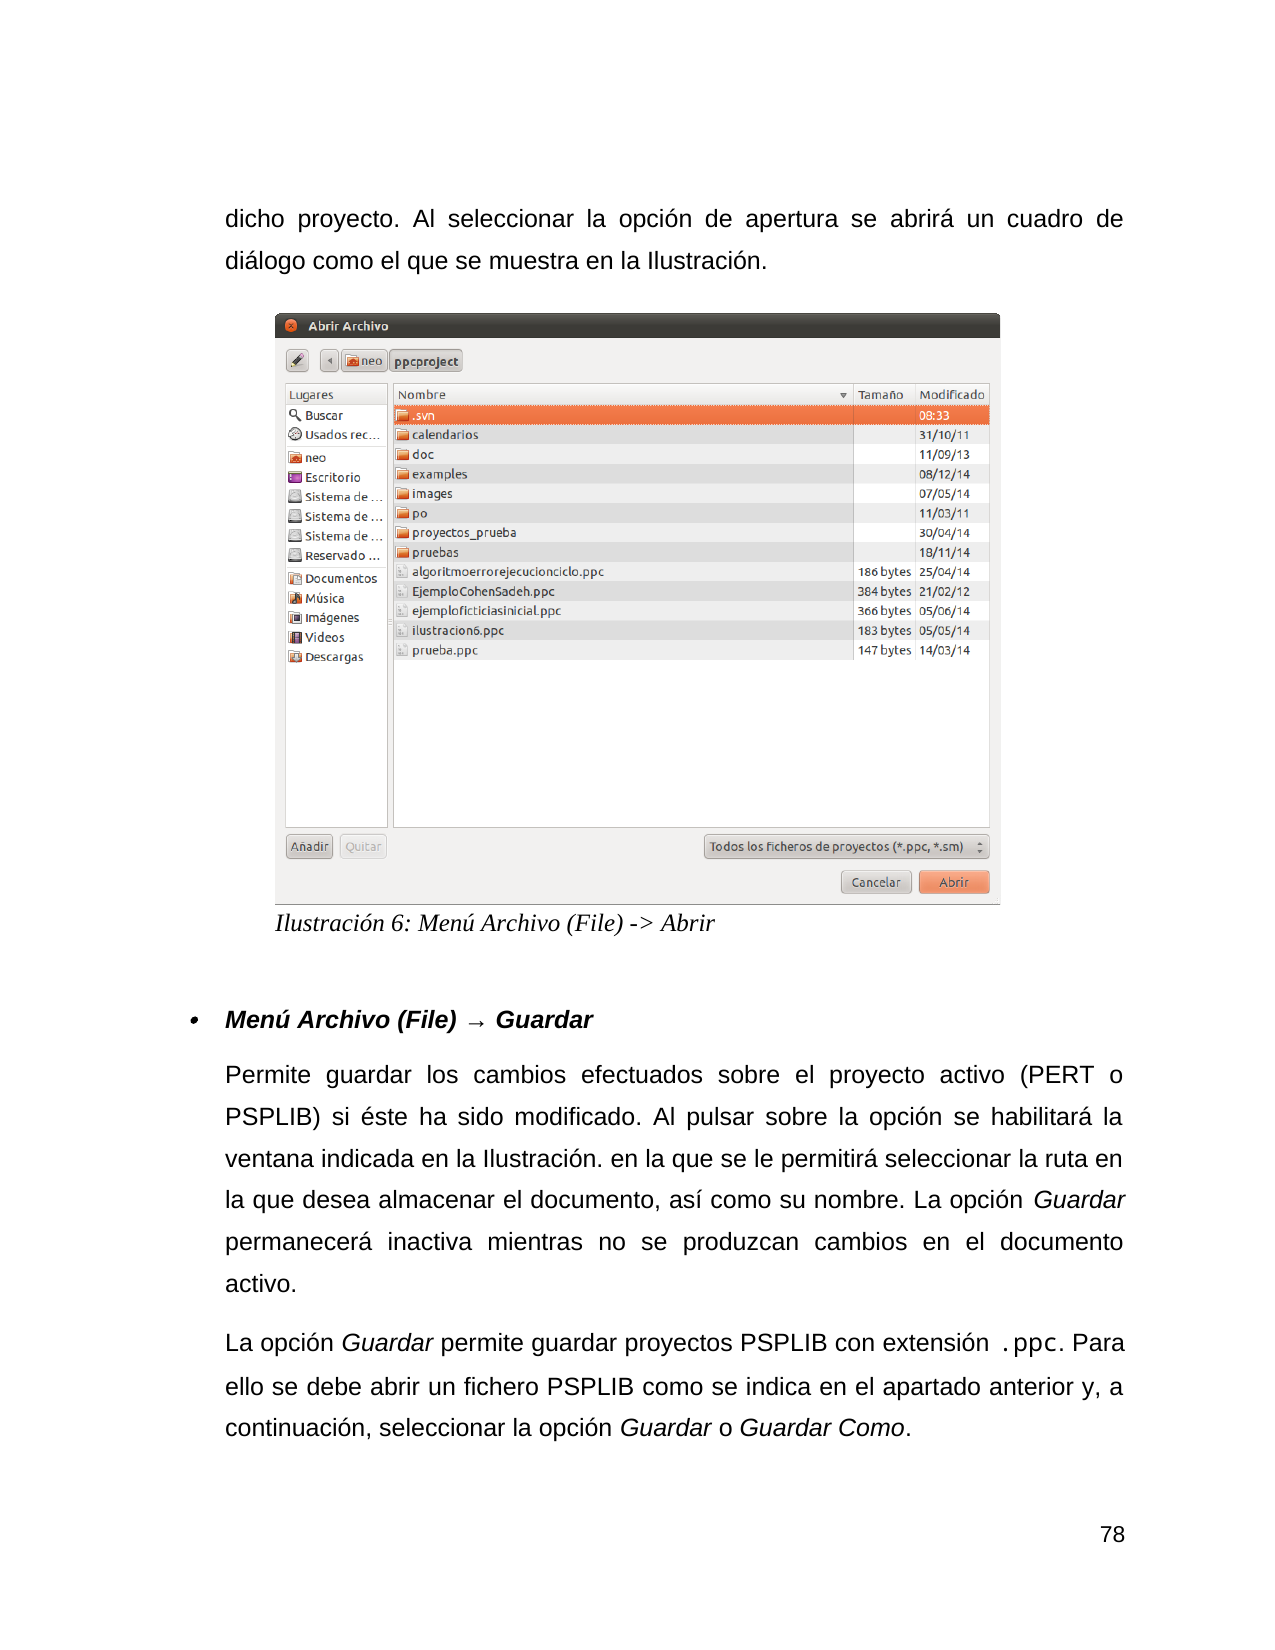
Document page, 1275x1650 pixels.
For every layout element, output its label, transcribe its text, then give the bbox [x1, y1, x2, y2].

list Menú Archivo (File) → Guardar [187, 1006, 1125, 1034]
text Ilustración 6: Menú Archivo (File) -> Abrir [275, 905, 1000, 937]
picture [275, 313, 1001, 905]
list dicho proyecto. Al seleccionar la opción de apertura se abrirá un cuadro de diálogo como el que se muestra en la Ilustración. [187, 205, 1125, 275]
list Permite guardar los cambios efectuados sobre el proyecto activo (PERT o PSPLIB) si éste ha sido modificado. Al pulsar sobre la opción se habilitará la ventana indicada en la Ilustración. en la que se le permitirá seleccionar la ruta en la que desea almacenar el documento, así como su nombre. La opción Guardar permanecerá inactiva mientras no se produzcan cambios en el documento activo. [187, 1061, 1125, 1298]
list La opción Guardar permite guardar proyectos PSPLIB con extensión .ppc. Para ello se debe abrir un fichero PSPLIB como se indica en el apartado anterior y, a continuación, seleccionar la opción Guardar o Guardar Como. [187, 1324, 1125, 1442]
